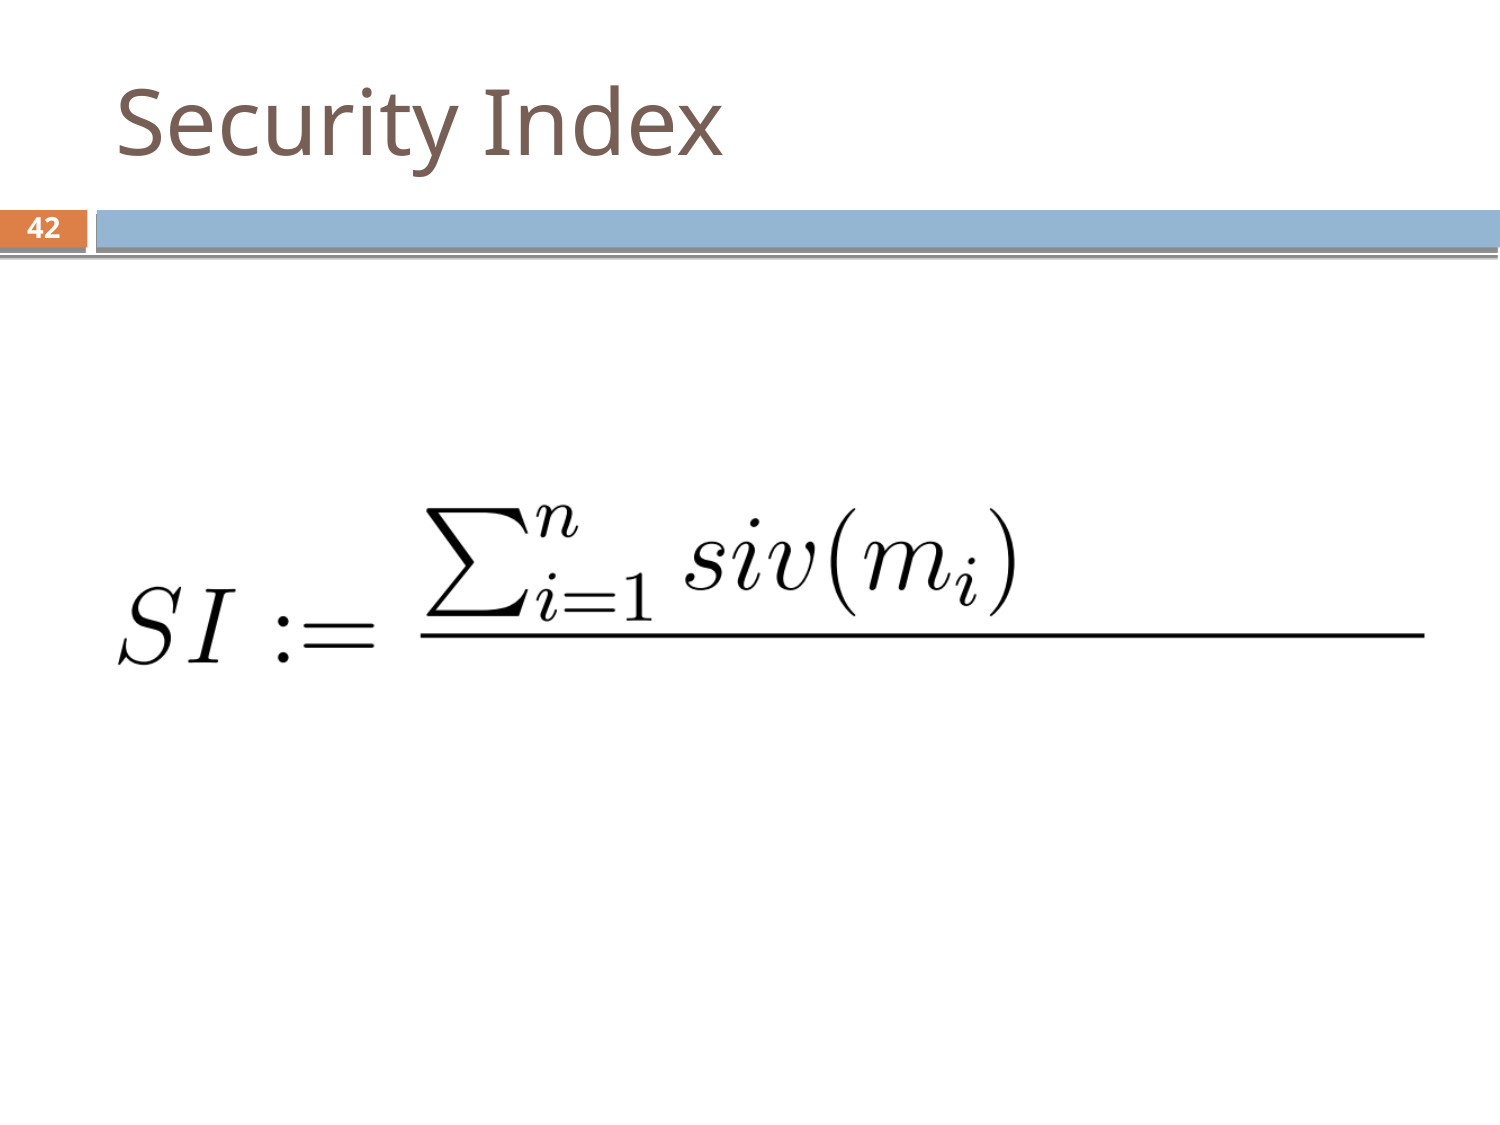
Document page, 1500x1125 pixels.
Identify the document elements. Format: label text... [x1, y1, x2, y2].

title Security Index [100, 37, 1438, 200]
picture [100, 490, 1438, 773]
